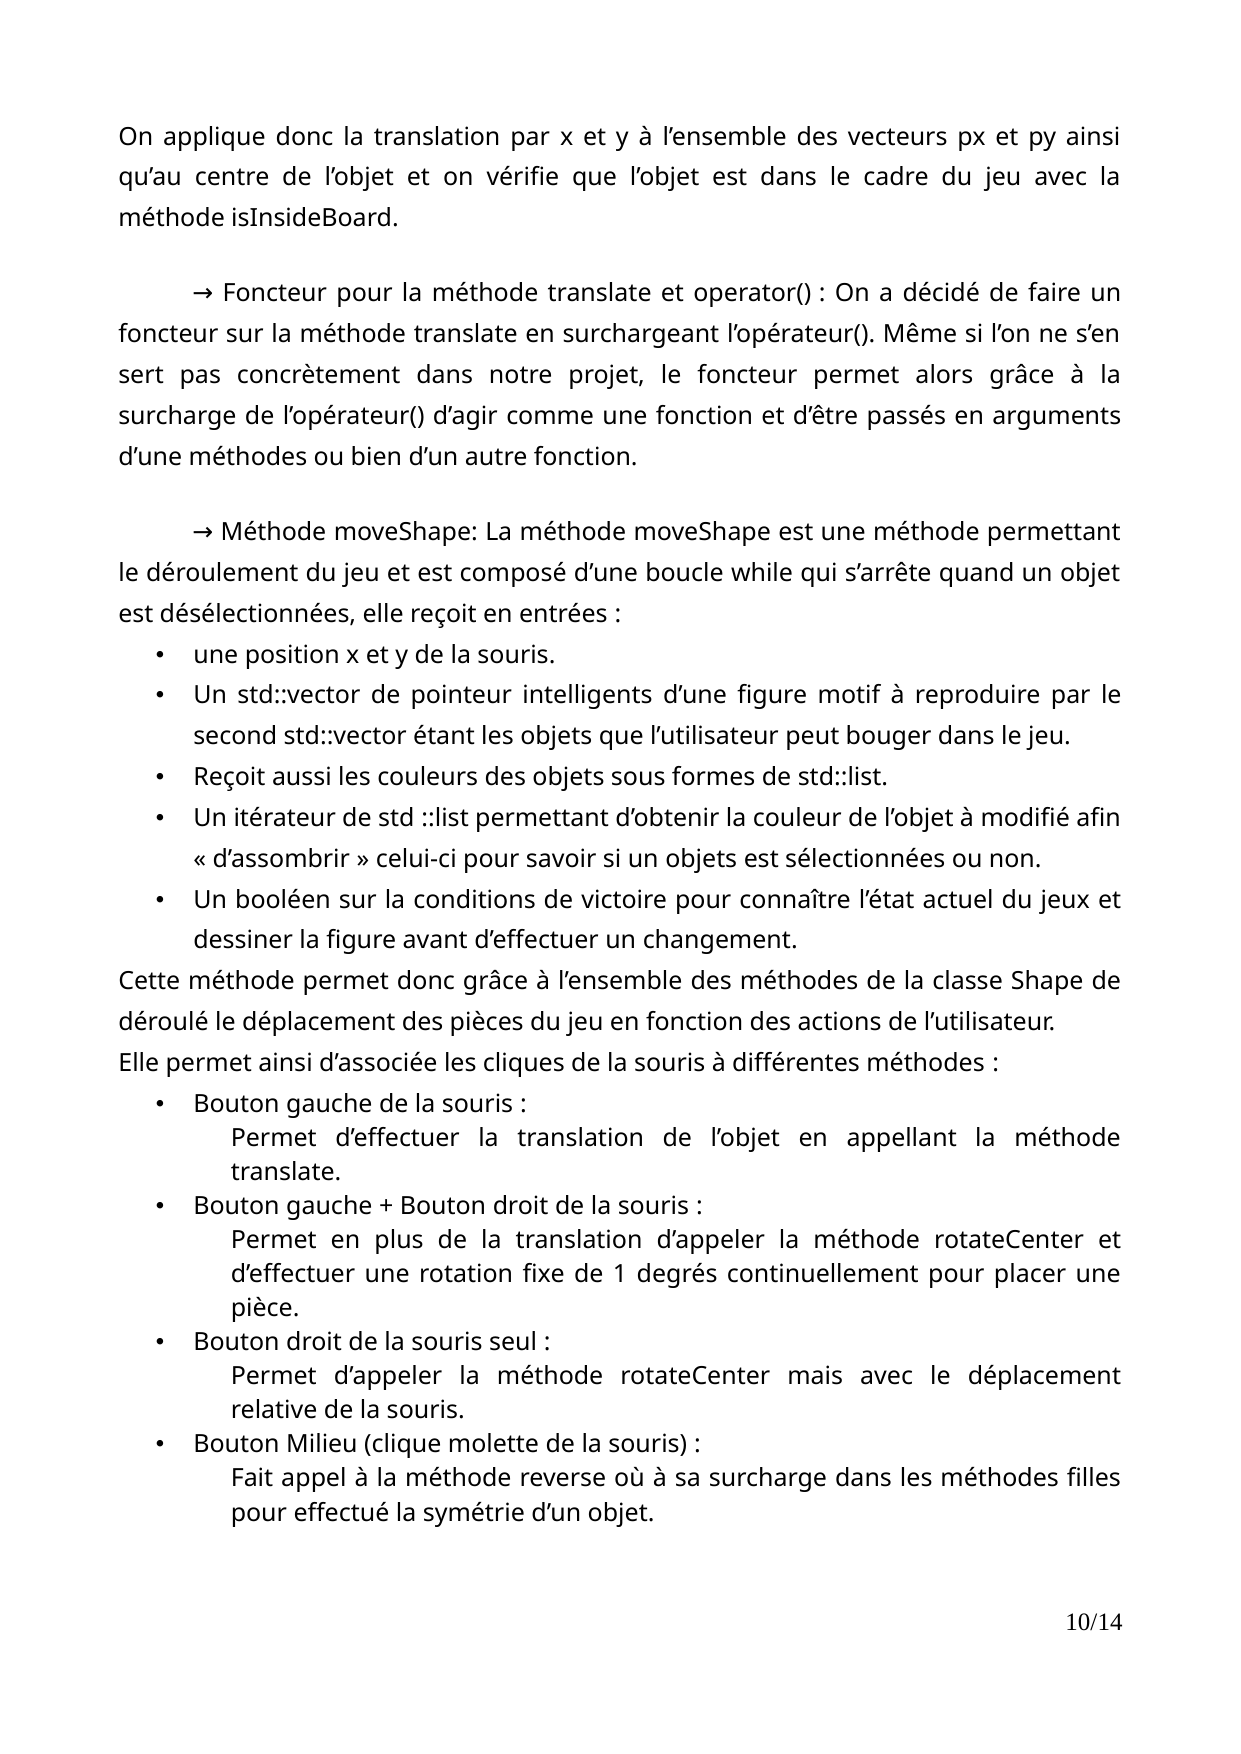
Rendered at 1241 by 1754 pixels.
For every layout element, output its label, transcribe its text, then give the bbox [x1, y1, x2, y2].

text On applique donc la translation par x et y à l’ensemble des vecteurs px et py ainsi qu’au centre de l’objet et on vérifie que l’objet est dans le cadre du jeu avec la méthode isInsideBoard. [118, 118, 1122, 234]
text → Foncteur pour la méthode translate et operator() : On a décidé de faire un foncteur sur la méthode translate en surchargeant l’opérateur(). Même si l’on ne s’en sert pas concrètement dans notre projet, le foncteur permet alors grâce à la surcharge de l’opérateur() d’agir comme une fonction et d’être passés en arguments d’une méthodes ou bien d’un autre fonction. [118, 275, 1122, 472]
text Cette méthode permet donc grâce à l’ensemble des méthodes de la classe Shape de déroulé le déplacement des pièces du jeu en fonction des actions de l’utilisateur. [118, 963, 1122, 1038]
list Permet d’effectuer la translation de l’objet en appellant la méthode translate. [193, 1119, 1122, 1188]
list Reçoit aussi les couleurs des objets sous formes de std::list. [156, 759, 1122, 793]
list Bouton gauche + Bouton droit de la souris : [156, 1188, 1122, 1222]
text Elle permet ainsi d’associée les cliques de la souris à différentes méthodes : [118, 1044, 1122, 1079]
list Un booléen sur la conditions de victoire pour connaître l’état actuel du jeux et dessiner la figure avant d’effectuer un changement. [156, 881, 1122, 956]
list Permet en plus de la translation d’appeler la méthode rotateCenter et d’effectuer une rotation fixe de 1 degrés continuellement pour placer une pièce. [193, 1222, 1122, 1324]
list Un std::vector de pointeur intelligents d’une figure motif à reproduire par le second std::vector étant les objets que l’utilisateur peut bouger dans le jeu. [156, 677, 1122, 752]
text → Méthode moveShape: La méthode moveShape est une méthode permettant le déroulement du jeu et est composé d’une boucle while qui s’arrête quand un objet est désélectionnées, elle reçoit en entrées : [118, 514, 1122, 629]
list Bouton droit de la souris seul : [156, 1324, 1122, 1358]
list Un itérateur de std ::list permettant d’obtenir la couleur de l’objet à modifié afin « d’assombrir » celui-ci pour savoir si un objets est sélectionnées ou non. [156, 799, 1122, 874]
list Fait appel à la méthode reverse où à sa surcharge dans les méthodes filles pour effectué la symétrie d’un objet. [193, 1460, 1122, 1528]
list Bouton gauche de la souris : [156, 1085, 1122, 1119]
list Bouton Milieu (clique molette de la souris) : [156, 1426, 1122, 1460]
list Permet d’appeler la méthode rotateCenter mais avec le déplacement relative de la souris. [193, 1358, 1122, 1426]
list une position x et y de la souris. [156, 636, 1122, 670]
